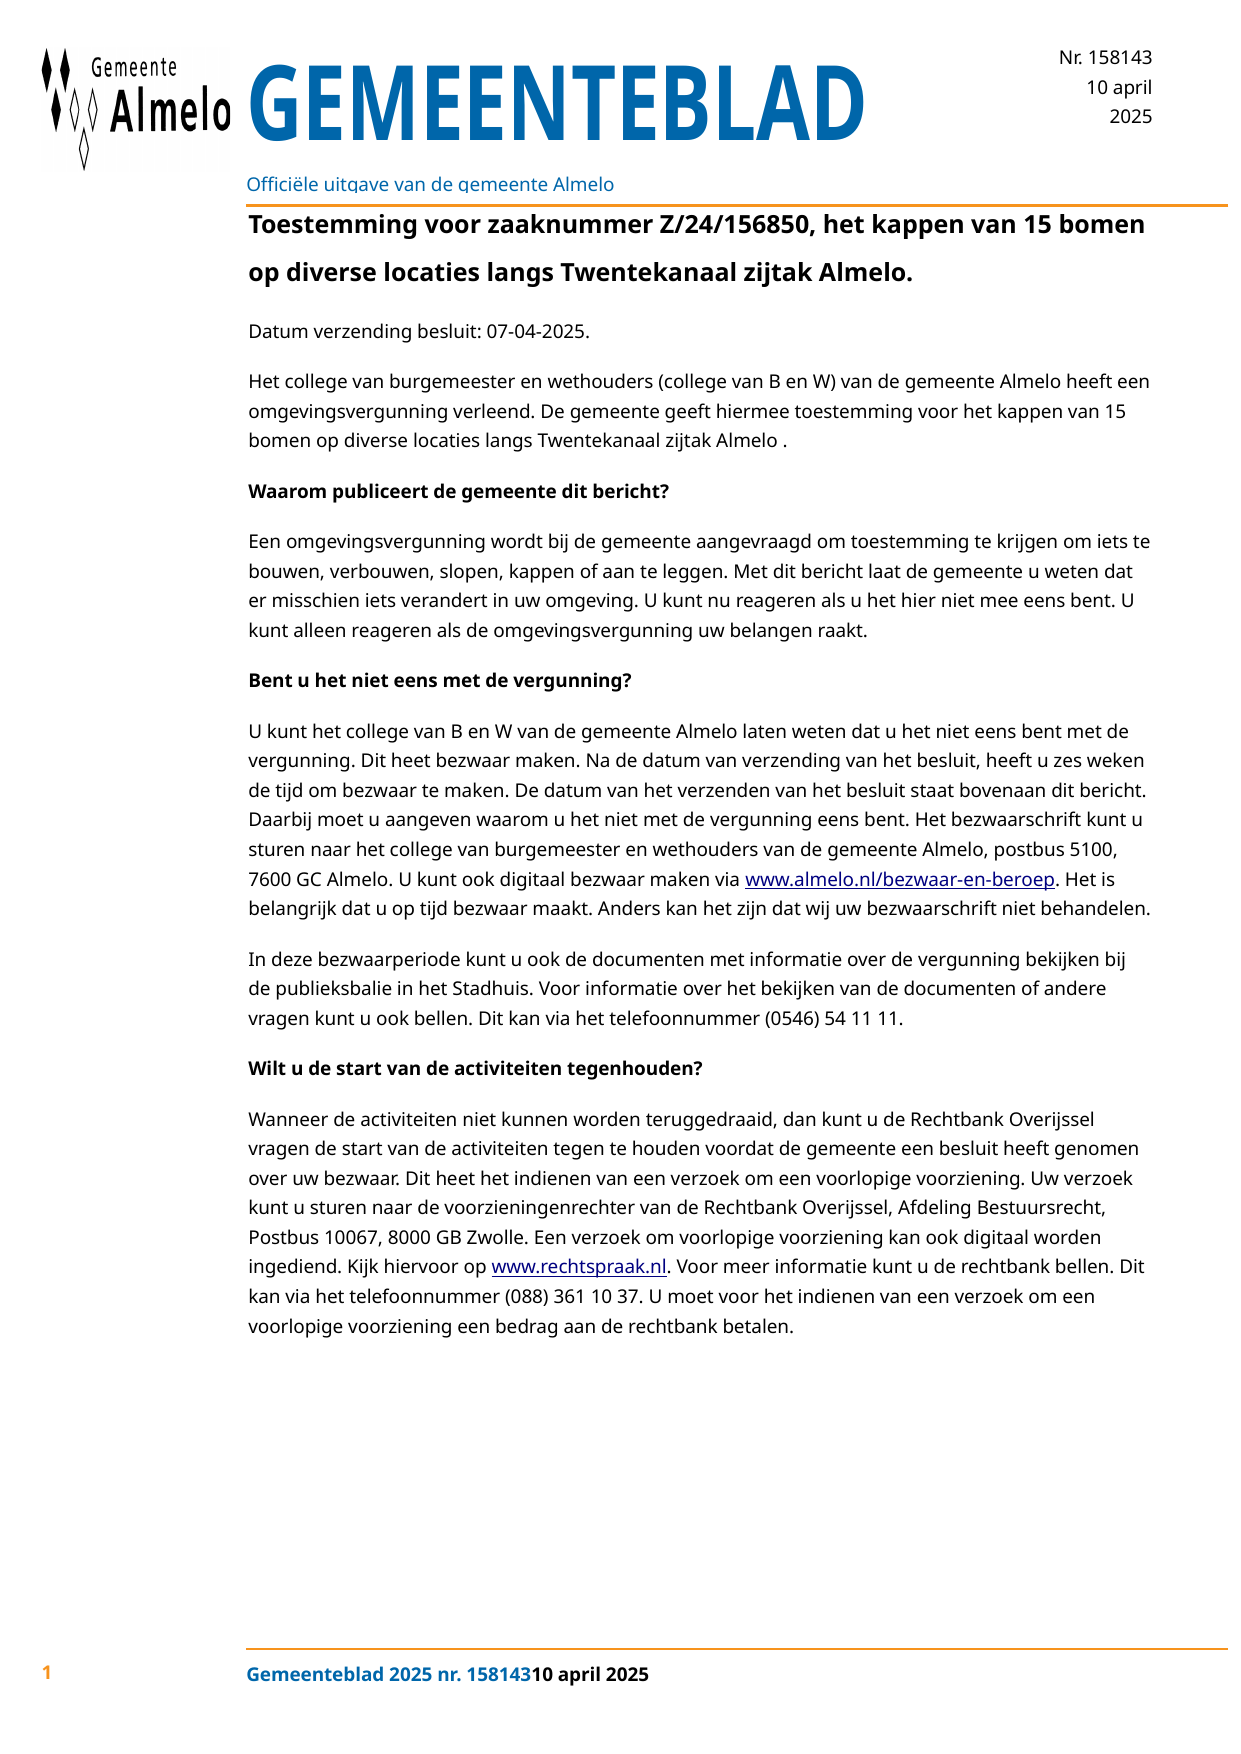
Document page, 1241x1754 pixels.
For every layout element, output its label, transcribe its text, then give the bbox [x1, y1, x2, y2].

text Bent u het niet eens met de vergunning? [248, 667, 1152, 693]
text Waarom publiceert de gemeente dit bericht? [248, 478, 1152, 504]
text U kunt het college van B en W van de gemeente Almelo laten weten dat u het niet eens bent met de vergunning. Dit heet bezwaar maken. Na de datum van verzending van het besluit, heeft u zes weken de tijd om bezwaar te maken. De datum van het verzenden van het besluit staat bovenaan dit bericht. Daarbij moet u aangeven waarom u het niet met de vergunning eens bent. Het bezwaarschrift kunt u sturen naar het college van burgemeester en wethouders van de gemeente Almelo, postbus 5100, 7600 GC Almelo. U kunt ook digitaal bezwaar maken via www.almelo.nl/bezwaar-en-beroep. Het is belangrijk dat u op tijd bezwaar maakt. Anders kan het zijn dat wij uw bezwaarschrift niet behandelen. [248, 718, 1152, 921]
text Een omgevingsvergunning wordt bij de gemeente aangevraagd om toestemming te krijgen om iets te bouwen, verbouwen, slopen, kappen of aan te leggen. Met dit bericht laat de gemeente u weten dat er misschien iets verandert in uw omgeving. U kunt nu reageren als u het hier niet mee eens bent. U kunt alleen reageren als de omgevingsvergunning uw belangen raakt. [248, 528, 1152, 643]
text Wanneer de activiteiten niet kunnen worden teruggedraaid, dan kunt u de Rechtbank Overijssel vragen de start van de activiteiten tegen te houden voordat de gemeente een besluit heeft genomen over uw bezwaar. Dit heet het indienen van een verzoek om een voorlopige voorziening. Uw verzoek kunt u sturen naar de voorzieningenrechter van de Rechtbank Overijssel, Afdeling Bestuursrecht, Postbus 10067, 8000 GB Zwolle. Een verzoek om voorlopige voorziening kan ook digitaal worden ingediend. Kijk hiervoor op www.rechtspraak.nl. Voor meer informatie kunt u de rechtbank bellen. Dit kan via het telefoonnummer (088) 361 10 37. U moet voor het indienen van een verzoek om een voorlopige voorziening een bedrag aan de rechtbank betalen. [248, 1106, 1152, 1339]
text Toestemming voor zaaknummer Z/24/156850, het kappen van 15 bomen op diverse locaties langs Twentekanaal zijtak Almelo. [248, 207, 1152, 288]
text Wilt u de start van de activiteiten tegenhouden? [248, 1055, 1152, 1081]
picture [41, 47, 231, 172]
text Het college van burgemeester en wethouders (college van B en W) van de gemeente Almelo heeft een omgevingsvergunning verleend. De gemeente geeft hiermee toestemming voor het kappen van 15 bomen op diverse locaties langs Twentekanaal zijtak Almelo . [248, 368, 1152, 453]
text Datum verzending besluit: 07-04-2025. [248, 318, 1152, 344]
text In deze bezwaarperiode kunt u ook de documenten met informatie over de vergunning bekijken bij de publieksbalie in het Stadhuis. Voor informatie over het bekijken van de documenten of andere vragen kunt u ook bellen. Dit kan via het telefoonnummer (0546) 54 11 11. [248, 946, 1152, 1031]
